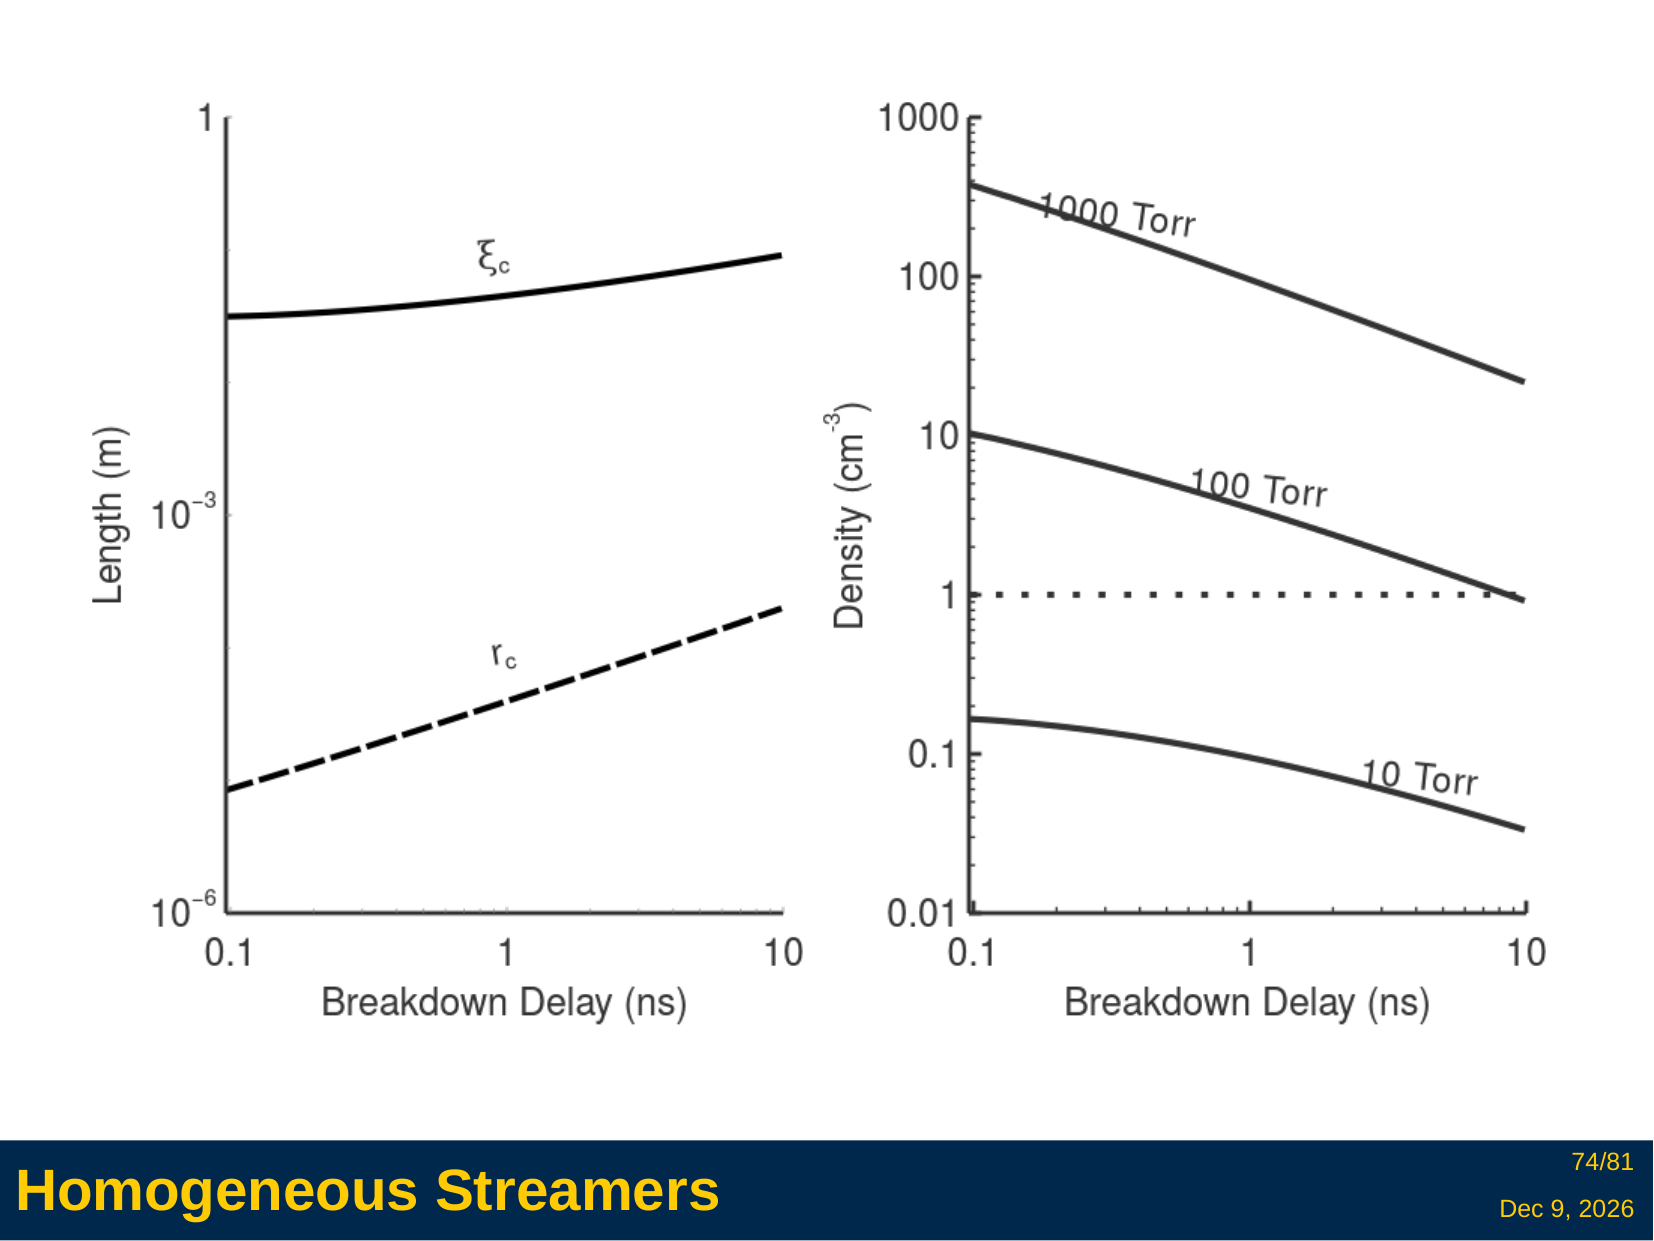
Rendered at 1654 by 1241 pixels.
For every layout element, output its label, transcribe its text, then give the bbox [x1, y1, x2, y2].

title Homogeneous Streamers [14, 1140, 1380, 1241]
picture [76, 80, 1564, 1026]
